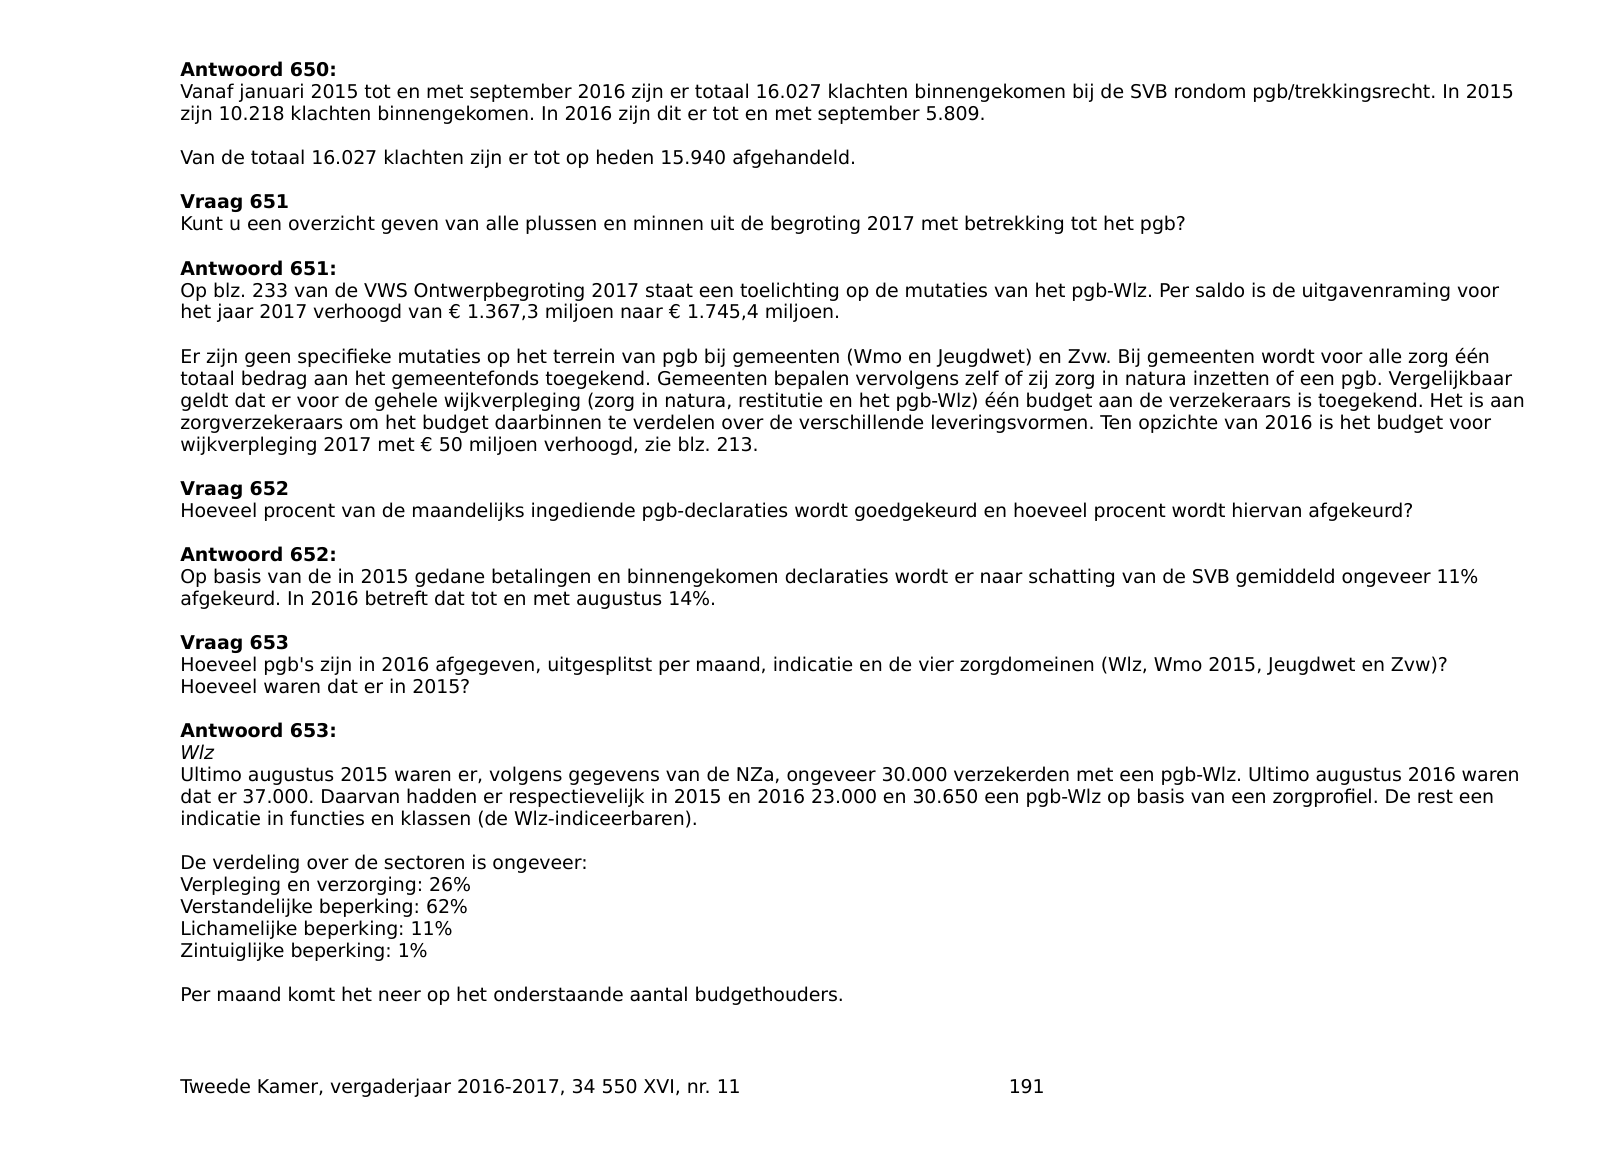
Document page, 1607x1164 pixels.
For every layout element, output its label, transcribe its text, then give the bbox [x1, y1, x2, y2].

text Antwoord 652: [180, 544, 1529, 566]
text Vraag 651 [180, 191, 1529, 213]
text Wlz [180, 742, 1529, 764]
text Zintuiglijke beperking: 1% [180, 940, 1529, 962]
text Op basis van de in 2015 gedane betalingen en binnengekomen declaraties wordt er naar schatting van de SVB gemiddeld ongeveer 11% afgekeurd. In 2016 betreft dat tot en met augustus 14%. [180, 566, 1529, 610]
text Antwoord 651: [180, 257, 1529, 279]
text Vraag 653 [180, 632, 1529, 654]
text Kunt u een overzicht geven van alle plussen en minnen uit de begroting 2017 met betrekking tot het pgb? [180, 213, 1529, 235]
text Op blz. 233 van de VWS Ontwerpbegroting 2017 staat een toelichting op de mutaties van het pgb-Wlz. Per saldo is de uitgavenraming voor het jaar 2017 verhoogd van € 1.367,3 miljoen naar € 1.745,4 miljoen. [180, 279, 1529, 323]
text Vanaf januari 2015 tot en met september 2016 zijn er totaal 16.027 klachten binnengekomen bij de SVB rondom pgb/trekkingsrecht. In 2015 zijn 10.218 klachten binnengekomen. In 2016 zijn dit er tot en met september 5.809. [180, 81, 1529, 125]
text Hoeveel pgb's zijn in 2016 afgegeven, uitgesplitst per maand, indicatie en de vier zorgdomeinen (Wlz, Wmo 2015, Jeugdwet en Zvw)? Hoeveel waren dat er in 2015? [180, 654, 1529, 698]
text Antwoord 650: [180, 59, 1529, 81]
text Lichamelijke beperking: 11% [180, 918, 1529, 940]
text Verstandelijke beperking: 62% [180, 896, 1529, 918]
text De verdeling over de sectoren is ongeveer: [180, 852, 1529, 874]
text Er zijn geen specifieke mutaties op het terrein van pgb bij gemeenten (Wmo en Jeugdwet) en Zvw. Bij gemeenten wordt voor alle zorg één totaal bedrag aan het gemeentefonds toegekend. Gemeenten bepalen vervolgens zelf of zij zorg in natura inzetten of een pgb. Vergelijkbaar geldt dat er voor de gehele wijkverpleging (zorg in natura, restitutie en het pgb-Wlz) één budget aan de verzekeraars is toegekend. Het is aan zorgverzekeraars om het budget daarbinnen te verdelen over de verschillende leveringsvormen. Ten opzichte van 2016 is het budget voor wijkverpleging 2017 met € 50 miljoen verhoogd, zie blz. 213. [180, 346, 1529, 456]
text Verpleging en verzorging: 26% [180, 874, 1529, 896]
text Antwoord 653: [180, 720, 1529, 742]
text Per maand komt het neer op het onderstaande aantal budgethouders. [180, 984, 1529, 1006]
text Ultimo augustus 2015 waren er, volgens gegevens van de NZa, ongeveer 30.000 verzekerden met een pgb-Wlz. Ultimo augustus 2016 waren dat er 37.000. Daarvan hadden er respectievelijk in 2015 en 2016 23.000 en 30.650 een pgb-Wlz op basis van een zorgprofiel. De rest een indicatie in functies en klassen (de Wlz-indiceerbaren). [180, 764, 1529, 830]
text Hoeveel procent van de maandelijks ingediende pgb-declaraties wordt goedgekeurd en hoeveel procent wordt hiervan afgekeurd? [180, 500, 1529, 522]
text Vraag 652 [180, 478, 1529, 500]
text Van de totaal 16.027 klachten zijn er tot op heden 15.940 afgehandeld. [180, 147, 1529, 169]
